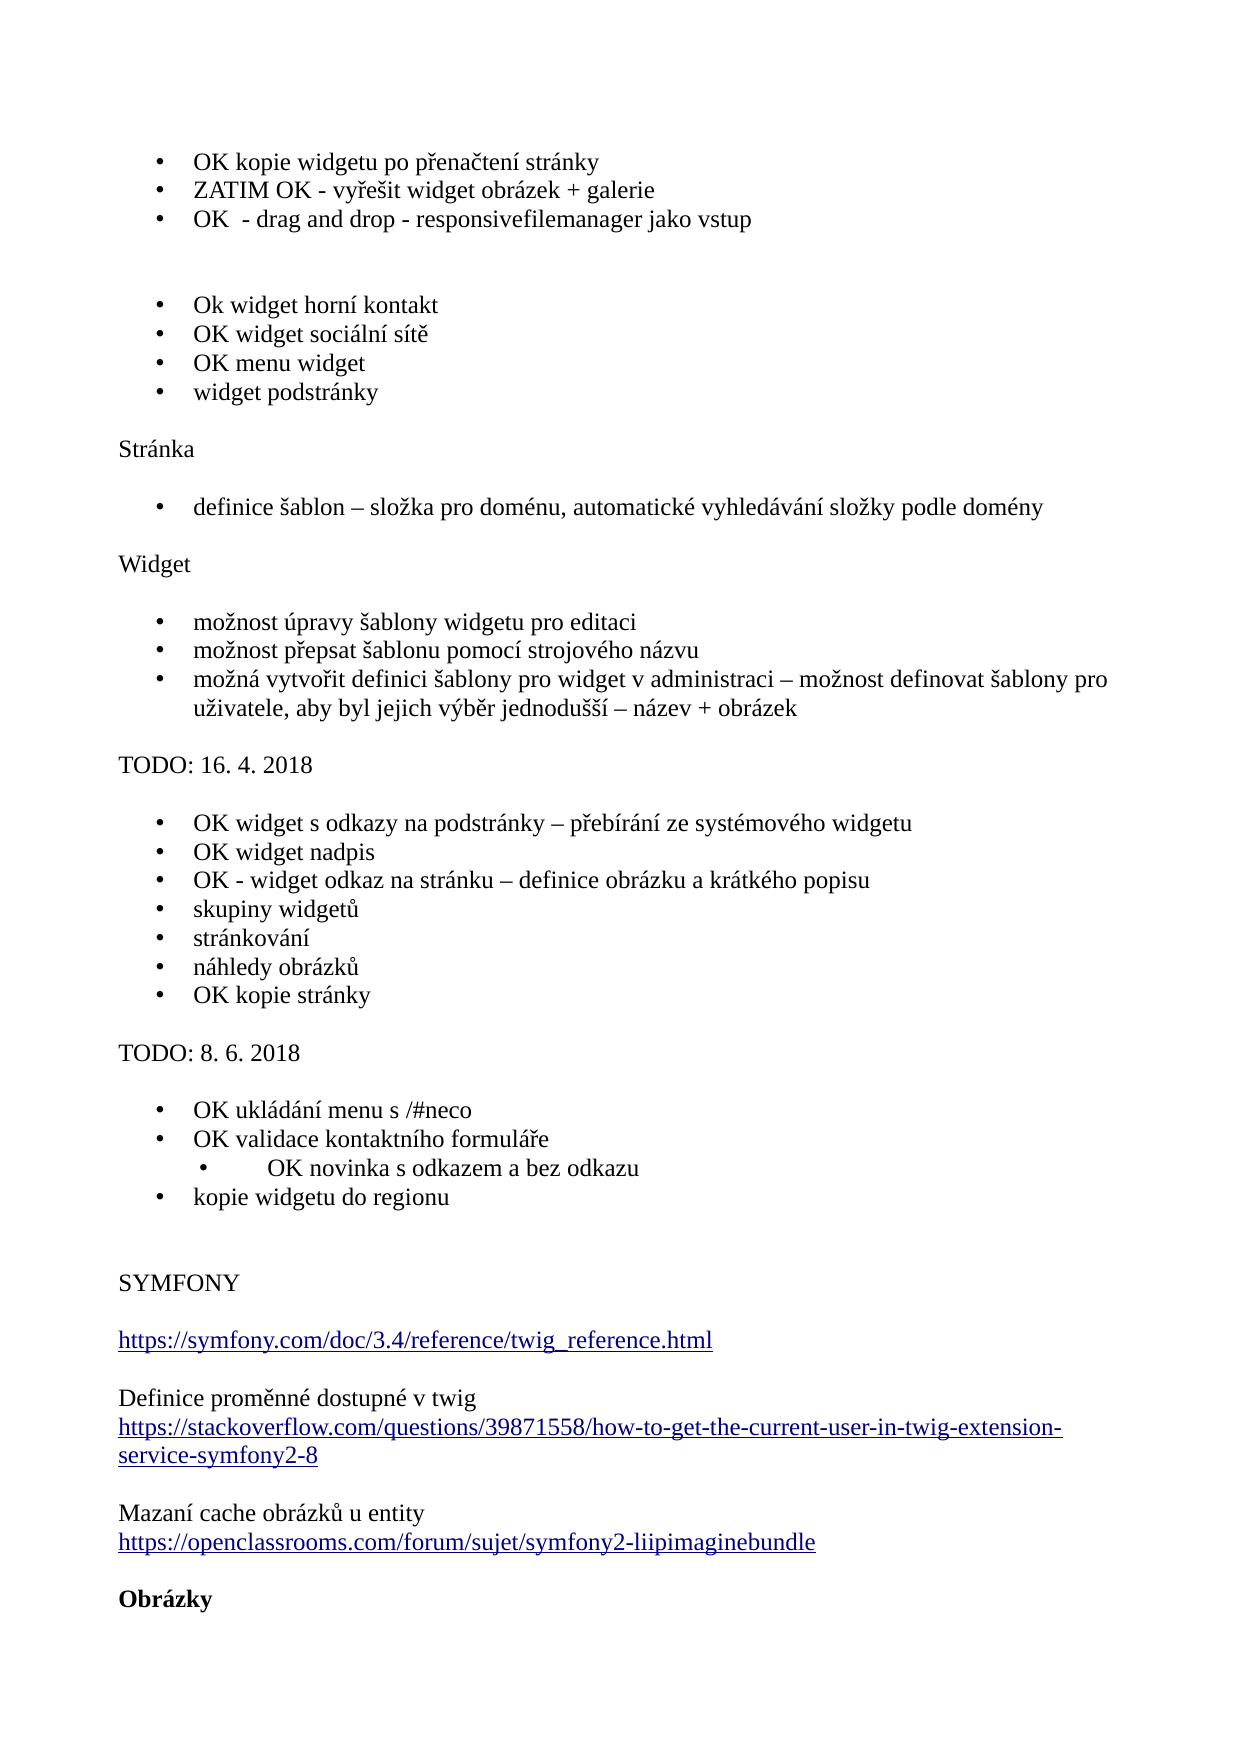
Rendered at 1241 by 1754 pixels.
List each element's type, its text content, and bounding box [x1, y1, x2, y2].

list OK menu widget [156, 348, 1122, 377]
text SYMFONY [118, 1268, 1122, 1297]
list možná vytvořit definici šablony pro widget v administraci – možnost definovat šablony pro uživatele, aby byl jejich výběr jednodušší – název + obrázek [156, 664, 1122, 722]
list možnost úpravy šablony widgetu pro editaci [156, 607, 1122, 636]
text https://symfony.com/doc/3.4/reference/twig_reference.html [118, 1326, 1122, 1354]
list widget podstránky [156, 377, 1122, 406]
list OK - drag and drop - responsivefilemanager jako vstup [156, 204, 1122, 233]
list OK kopie stránky [156, 981, 1122, 1009]
list náhledy obrázků [156, 952, 1122, 981]
list kopie widgetu do regionu [156, 1182, 1122, 1211]
list možnost přepsat šablonu pomocí strojového názvu [156, 636, 1122, 664]
list definice šablon – složka pro doménu, automatické vyhledávání složky podle domény [156, 492, 1122, 521]
list OK widget sociální sítě [156, 319, 1122, 348]
list OK novinka s odkazem a bez odkazu [193, 1153, 1122, 1182]
list skupiny widgetů [156, 894, 1122, 923]
list OK kopie widgetu po přenačtení stránky [156, 147, 1122, 176]
text Stránka [118, 434, 1122, 463]
list stránkování [156, 923, 1122, 952]
text https://openclassrooms.com/forum/sujet/symfony2-liipimaginebundle [118, 1527, 1122, 1556]
text TODO: 8. 6. 2018 [118, 1038, 1122, 1067]
list OK validace kontaktního formuláře [156, 1124, 1122, 1153]
text Widget [118, 549, 1122, 578]
list OK - widget odkaz na stránku – definice obrázku a krátkého popisu [156, 866, 1122, 894]
text Definice proměnné dostupné v twig [118, 1383, 1122, 1412]
list Ok widget horní kontakt [156, 291, 1122, 319]
text Mazaní cache obrázků u entity [118, 1498, 1122, 1527]
list OK ukládání menu s /#neco [156, 1096, 1122, 1124]
text https://stackoverflow.com/questions/39871558/how-to-get-the-current-user-in-twig-extension-service-symfony2-8 [118, 1412, 1122, 1469]
list OK widget s odkazy na podstránky – přebírání ze systémového widgetu [156, 808, 1122, 837]
text TODO: 16. 4. 2018 [118, 751, 1122, 779]
text Obrázky [118, 1584, 1122, 1613]
list ZATIM OK - vyřešit widget obrázek + galerie [156, 176, 1122, 204]
list OK widget nadpis [156, 837, 1122, 866]
